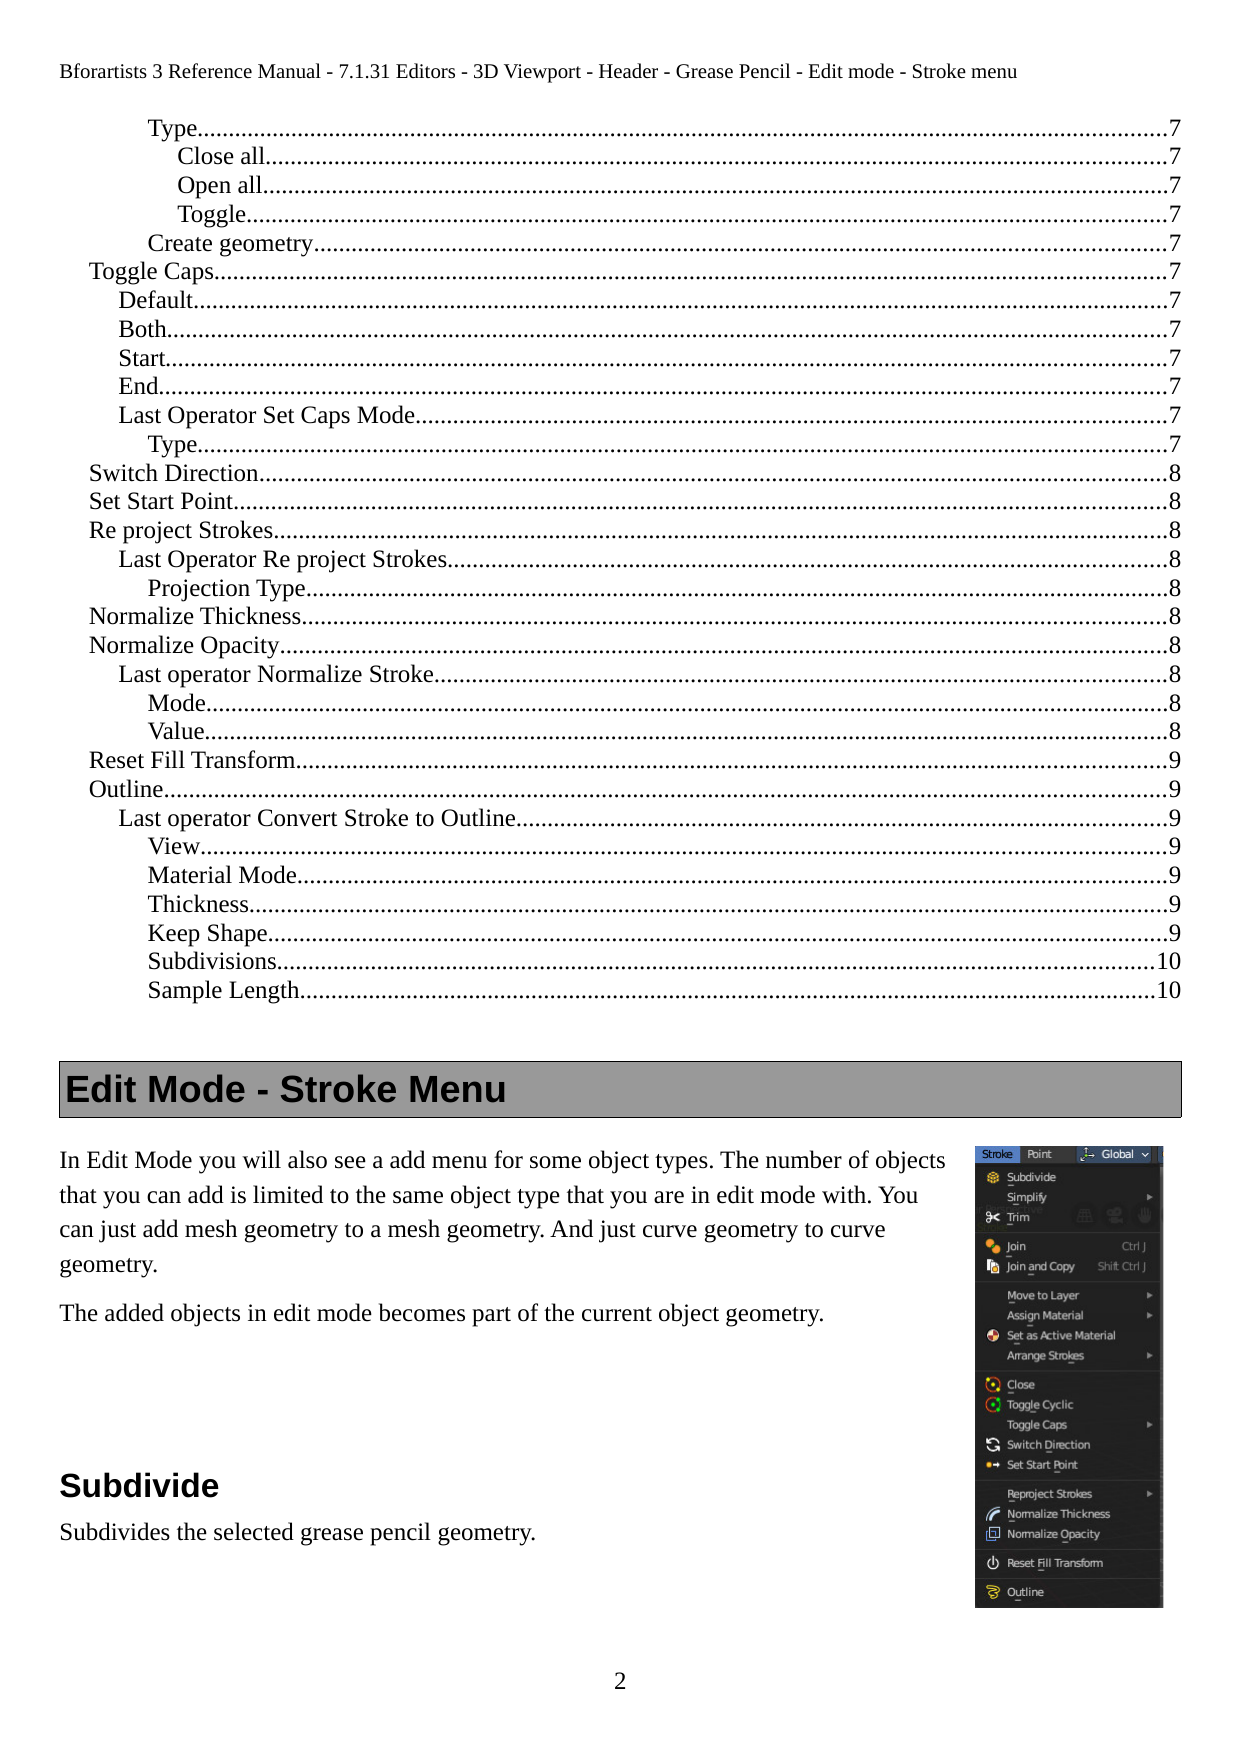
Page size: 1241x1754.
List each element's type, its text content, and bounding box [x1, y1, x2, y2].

text Outline 9 [88, 774, 1181, 803]
text Last operator Normalize Stroke 8 [118, 659, 1181, 688]
text Subdivides the selected grease pencil geometry. [59, 1517, 975, 1546]
text Subdivisions 10 [147, 946, 1181, 975]
text Both 7 [118, 314, 1181, 343]
text Sample Length 10 [147, 975, 1181, 1004]
text Projection Type 8 [147, 573, 1181, 601]
text Start 7 [118, 343, 1181, 371]
text Create geometry 7 [147, 228, 1181, 256]
text In Edit Mode you will also see a add menu for some object types. The number of objects that you can add is limited to the same object type that you are in edit mode with. You can just add mesh geometry to a mesh geometry. And just curve geometry to curve geometry. [59, 1145, 1181, 1278]
text The added objects in edit mode becomes part of the current object geometry. [59, 1298, 975, 1327]
text Toggle 7 [177, 199, 1181, 228]
text Type 7 [147, 113, 1181, 141]
text Toggle Caps 7 [88, 256, 1181, 285]
text Last Operator Re project Strokes 8 [118, 544, 1181, 573]
text Last operator Convert Stroke to Outline 9 [118, 803, 1181, 831]
text Reset Fill Transform 9 [88, 745, 1181, 774]
text Normalize Opacity 8 [88, 630, 1181, 659]
subtitle [1164, 1466, 1181, 1504]
text Re project Strokes 8 [88, 515, 1181, 544]
text Switch Direction 8 [88, 458, 1181, 486]
text Set Start Point 8 [88, 486, 1181, 515]
text Mode 8 [147, 688, 1181, 716]
text Normalize Thickness 8 [88, 601, 1181, 630]
text Last Operator Set Caps Mode 7 [118, 400, 1181, 429]
text Value 8 [147, 716, 1181, 745]
subtitle Subdivide [59, 1466, 975, 1504]
picture [975, 1146, 1164, 1608]
table_header Edit Mode - Stroke Menu [60, 1062, 1181, 1117]
text Default 7 [118, 285, 1181, 314]
text Close all 7 [177, 141, 1181, 170]
text End 7 [118, 371, 1181, 400]
text Type 7 [147, 429, 1181, 458]
text Material Mode 9 [147, 860, 1181, 889]
text View 9 [147, 831, 1181, 860]
text Thickness 9 [147, 889, 1181, 918]
text Keep Shape 9 [147, 918, 1181, 946]
text Open all 7 [177, 170, 1181, 199]
